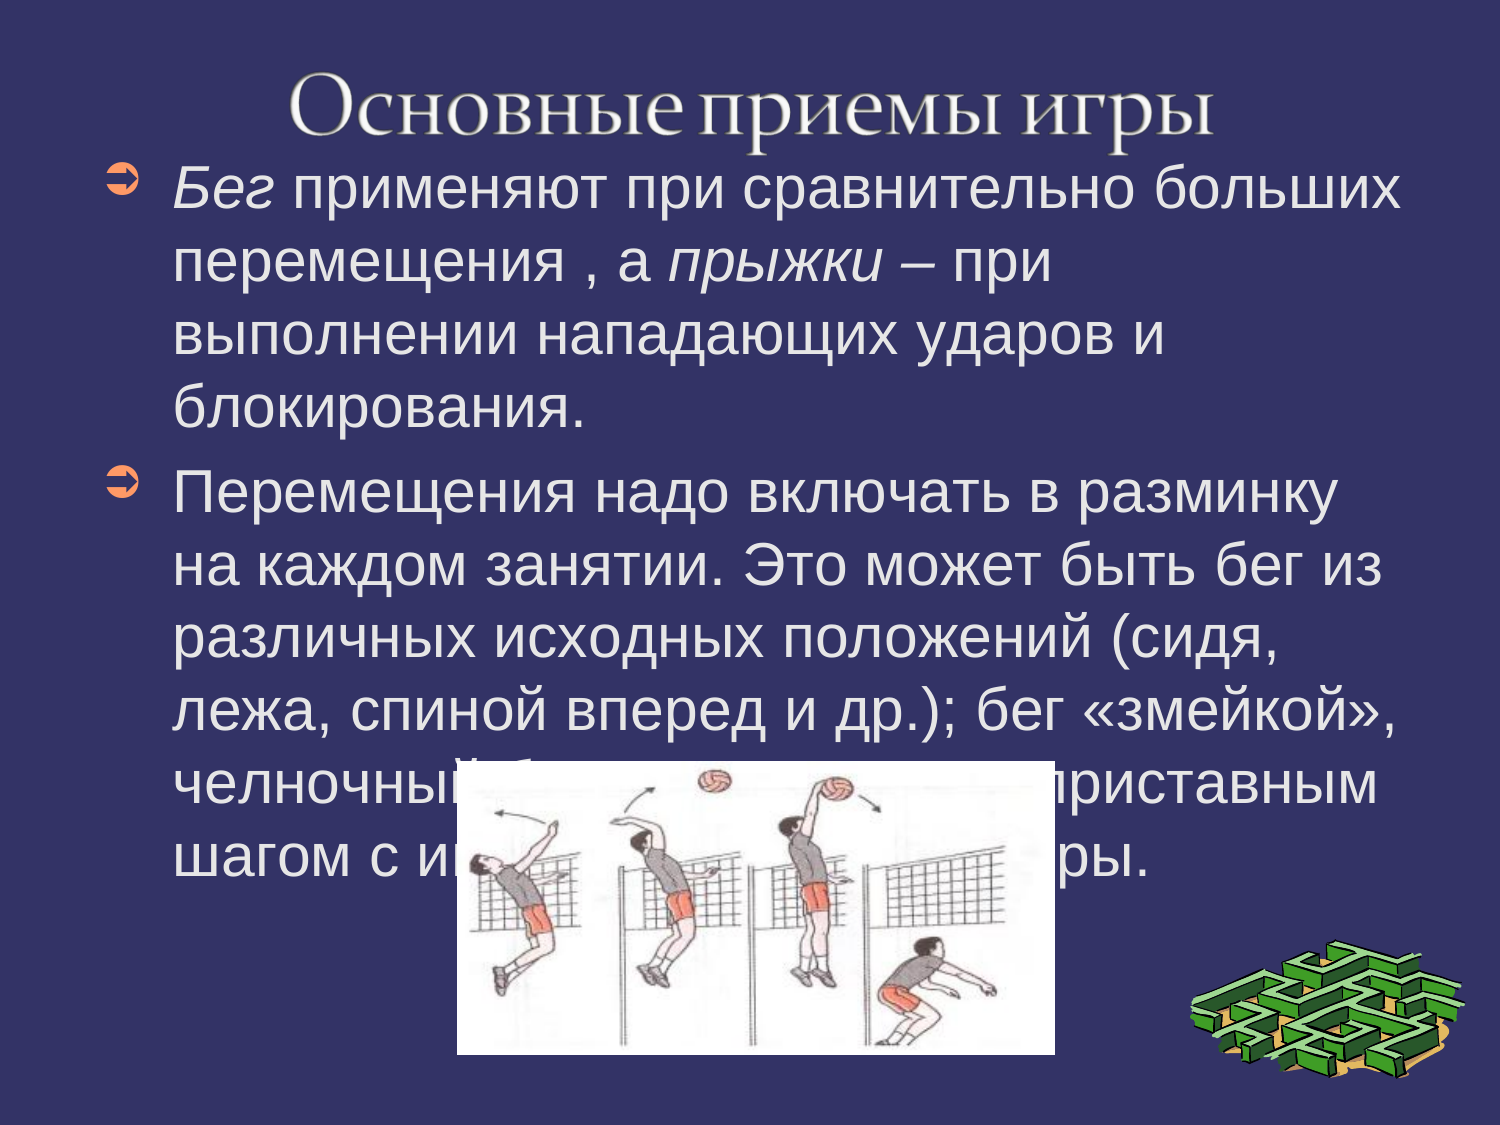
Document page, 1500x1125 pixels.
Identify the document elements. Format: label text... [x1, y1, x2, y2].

list Бег применяют при сравнительно больших перемещения , а прыжки – при выполнении нападающих ударов и блокирования. Перемещения надо включать в разминку на каждом занятии. Это может быть бег из различных исходных положений (сидя, лежа, спиной вперед и др.); бег «змейкой», челночный бег, перемещения приставным шагом с имитацией приемов игры. [75, 166, 1426, 1001]
text_box [73, 23, 1427, 166]
picture [457, 761, 1055, 1055]
